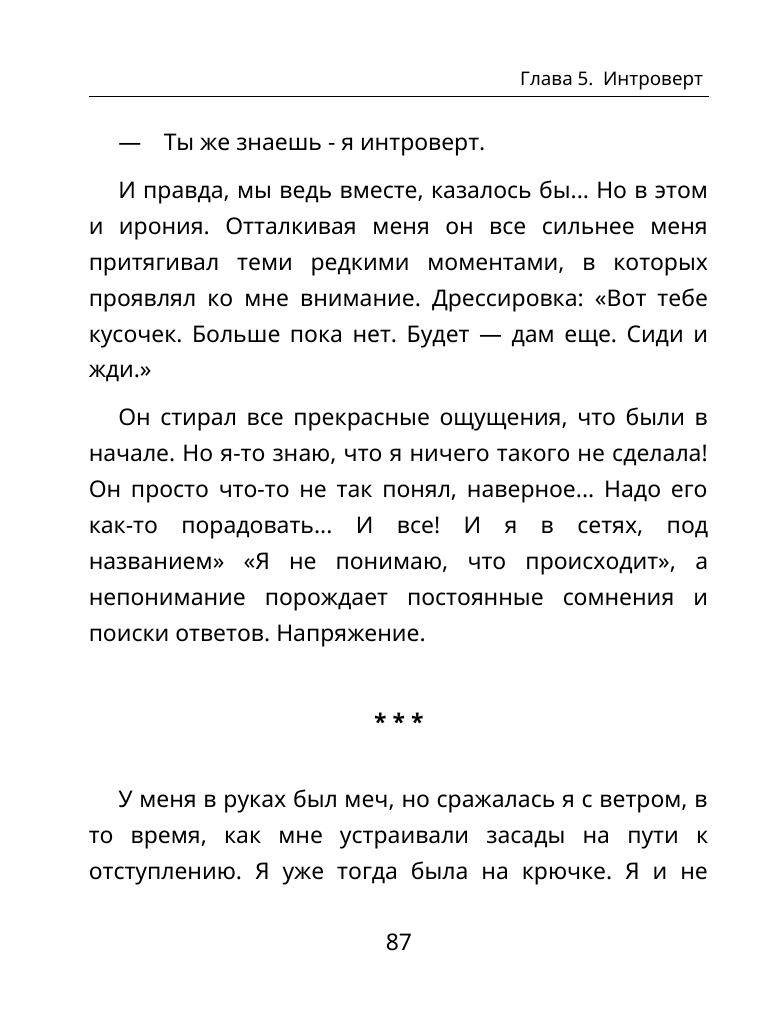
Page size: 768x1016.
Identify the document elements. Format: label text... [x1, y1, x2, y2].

subtitle * * * [88, 706, 709, 737]
text У меня в руках был меч, но сражалась я с ветром, в то время, как мне устраивали засады на пути к отступлению. Я уже тогда была на крючке. Я и не [88, 783, 709, 886]
list Ты же знаешь - я интроверт. [88, 126, 709, 157]
text Он стирал все прекрасные ощущения, что были в начале. Но я-то знаю, что я ничего такого не сделала! Он просто что-то не так понял, наверное... Надо его как-то порадовать... И все! И я в сетях, под названием» «Я не понимаю, что происходит», а непонимание порождает постоянные сомнения и поиски ответов. Напряжение. [88, 401, 709, 648]
text И правда, мы ведь вместе, казалось бы... Но в этом и ирония. Отталкивая меня он все сильнее меня притягивал теми редкими моментами, в которых проявлял ко мне внимание. Дрессировка: «Вот тебе кусочек. Больше пока нет. Будет — дам еще. Сиди и жди.» [88, 174, 709, 385]
